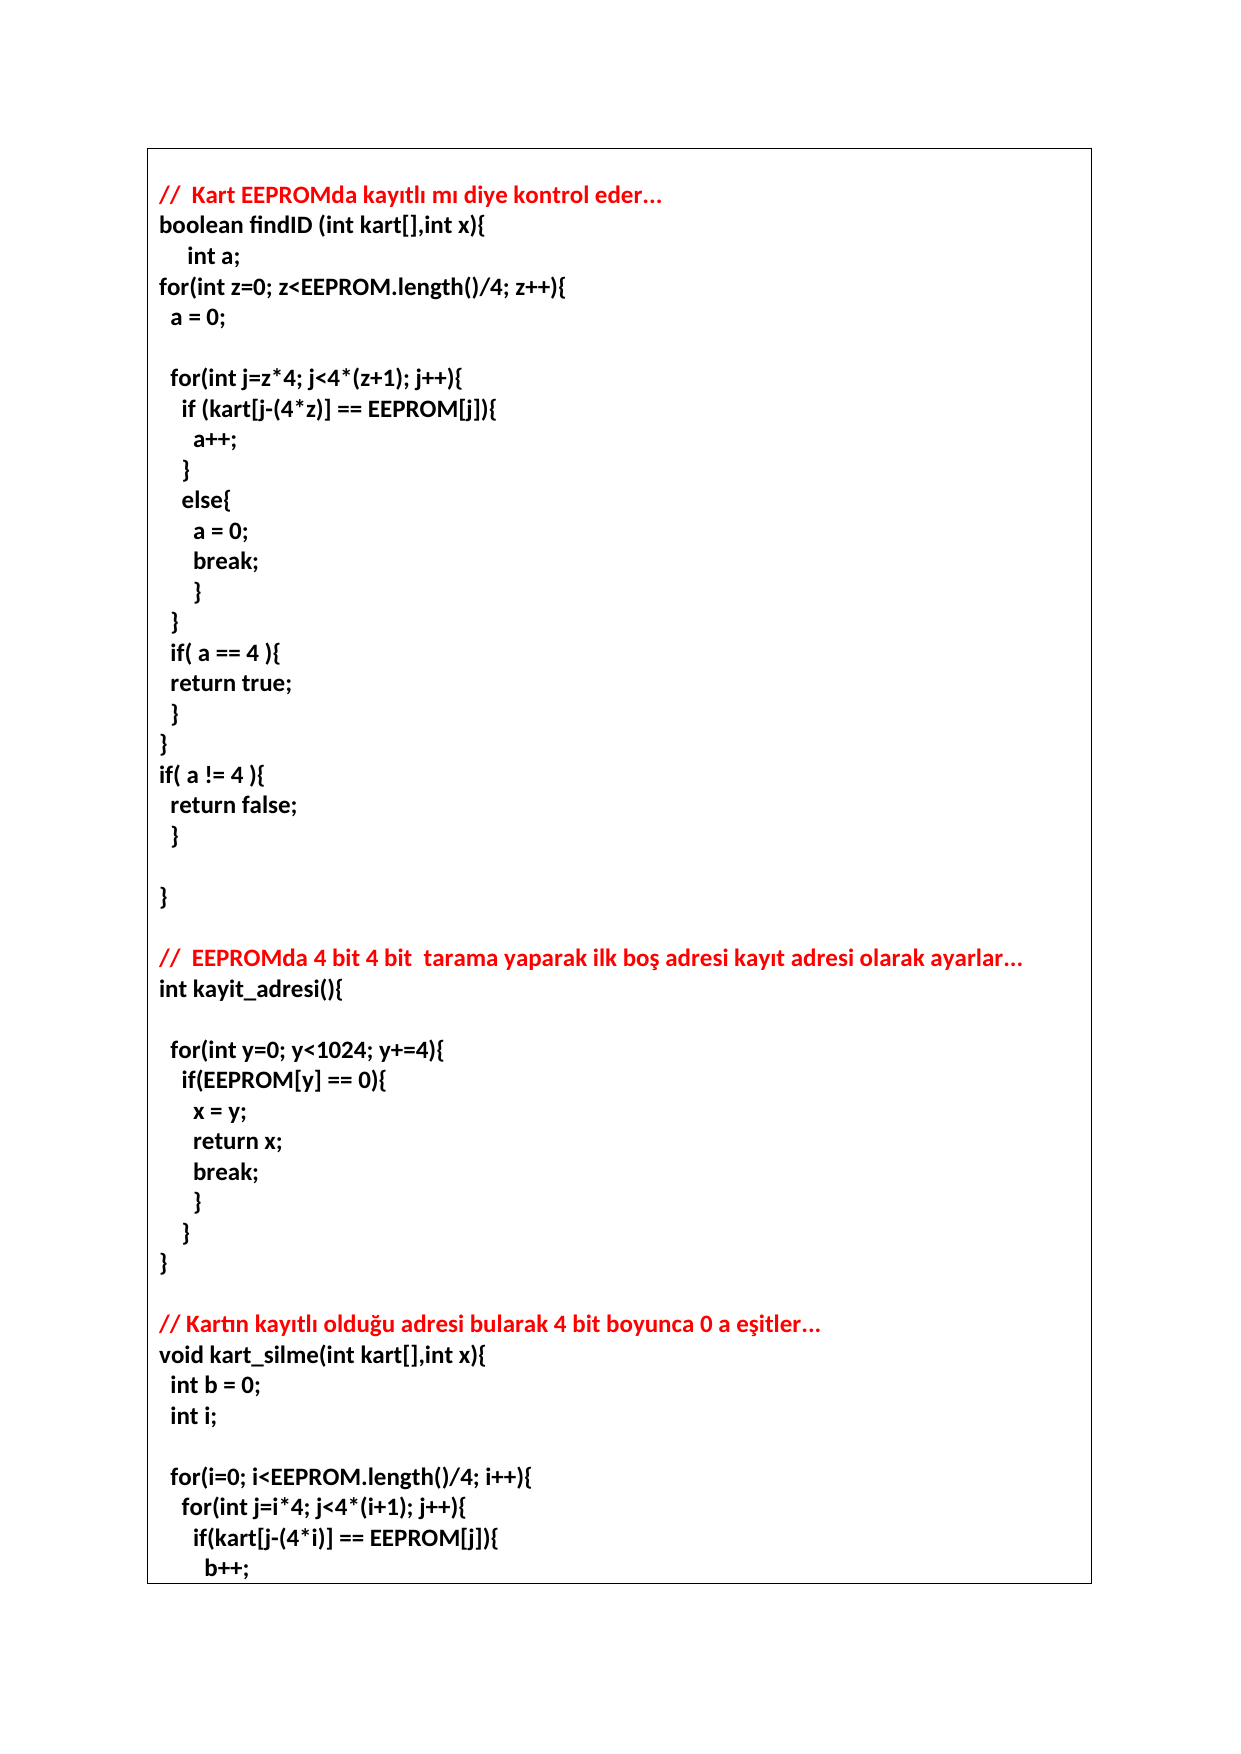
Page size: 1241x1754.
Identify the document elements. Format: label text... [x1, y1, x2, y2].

table_header // Kart EEPROMda kayıtlı mı diye kontrol eder... boolean findID (int kart[],int x){ int a; for(int z=0; z<EEPROM.length()/4; z++){ a = 0; for(int j=z*4; j<4*(z+1); j++){ if (kart[j-(4*z)] == EEPROM[j]){ a++; } else{ a = 0; break; } } if( a == 4 ){ return true; } } if( a != 4 ){ return false; } } // EEPROMda 4 bit 4 bit tarama yaparak ilk boş adresi kayıt adresi olarak ayarlar... int kayit_adresi(){ for(int y=0; y<1024; y+=4){ if(EEPROM[y] == 0){ x = y; return x; break; } } } // Kartın kayıtlı olduğu adresi bularak 4 bit boyunca 0 a eşitler... void kart_silme(int kart[],int x){ int b = 0; int i; for(i=0; i<EEPROM.length()/4; i++){ for(int j=i*4; j<4*(i+1); j++){ if(kart[j-(4*i)] == EEPROM[j]){ b++; [148, 149, 1091, 1583]
